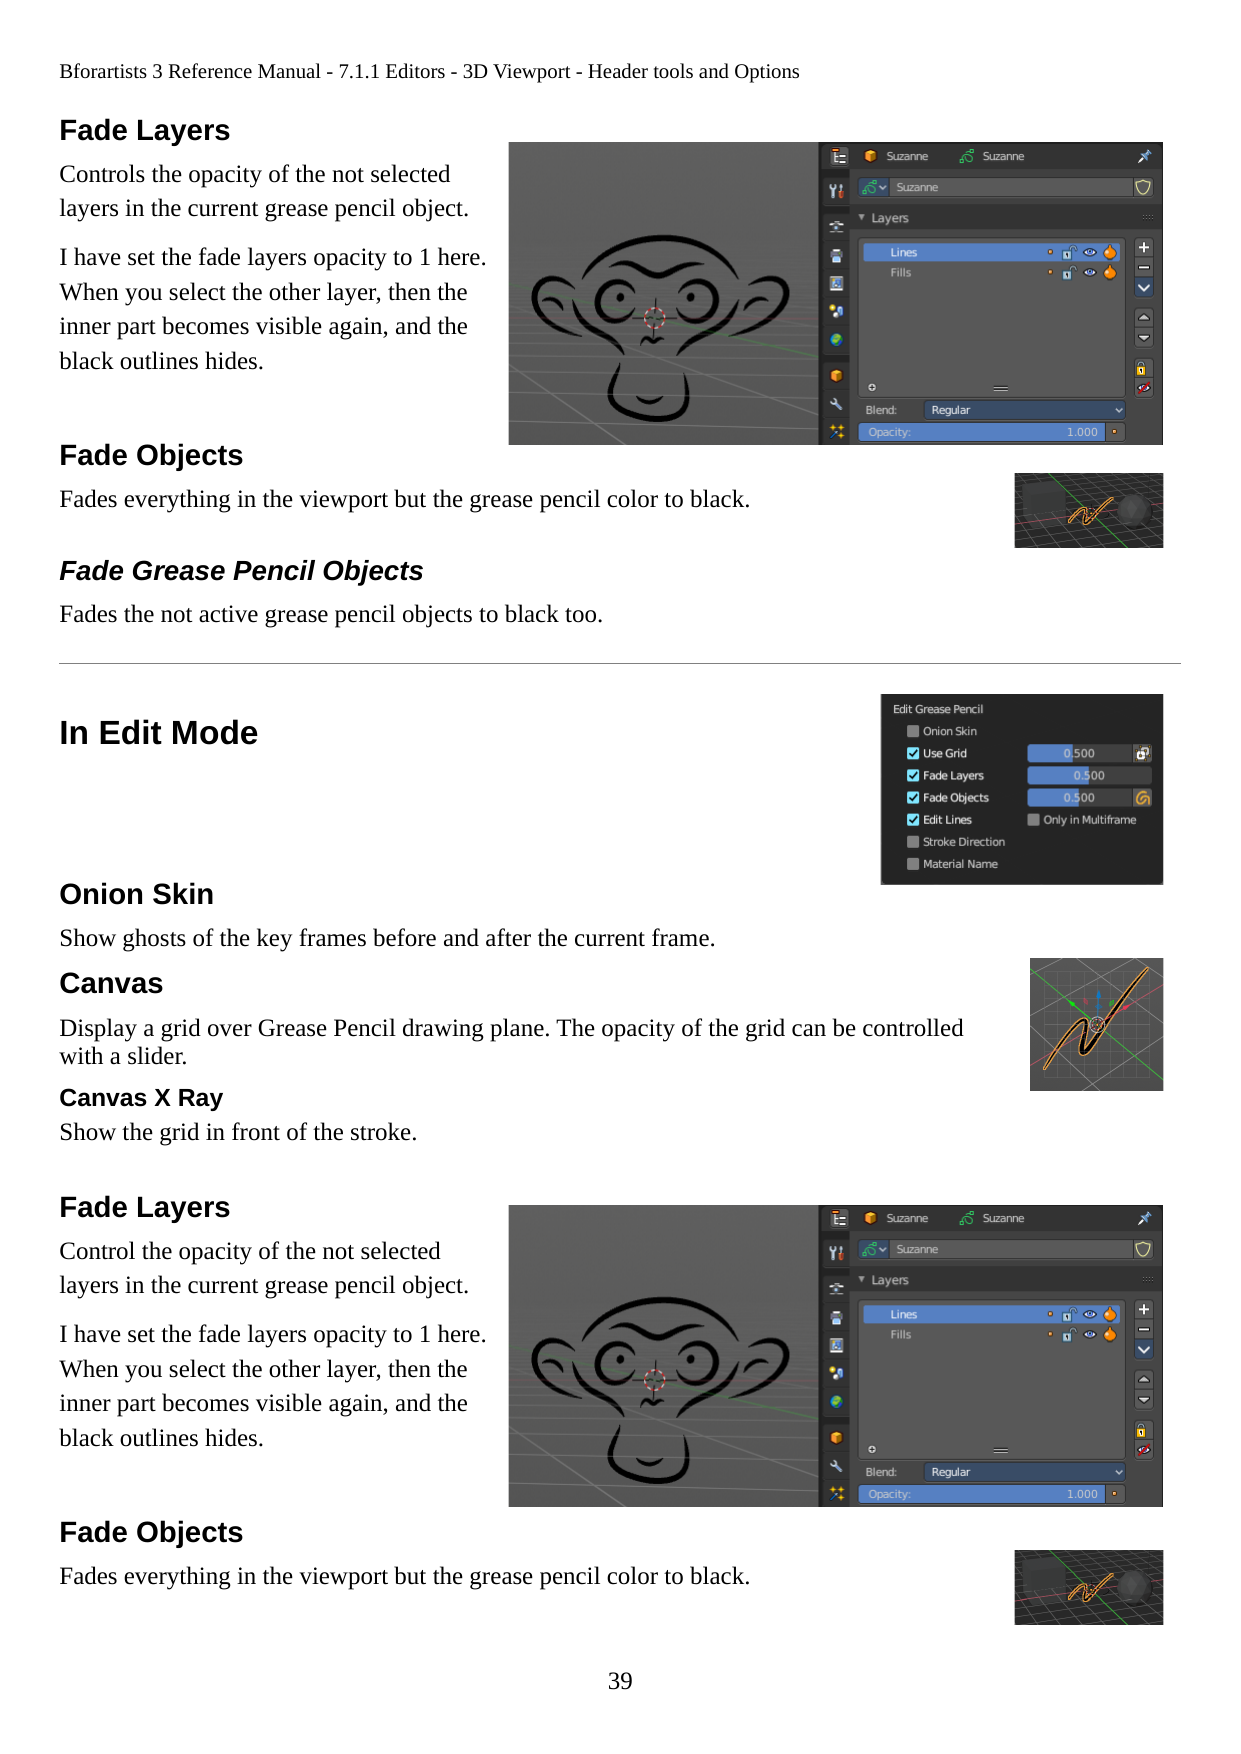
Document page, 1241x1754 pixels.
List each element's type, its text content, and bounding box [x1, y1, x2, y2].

text I have set the fade layers opacity to 1 here. When you select the other layer, then the inner part becomes visible again, and the black outlines hides. [59, 1319, 508, 1451]
subtitle Canvas [59, 966, 1030, 1000]
text Show ghosts of the key frames before and after the current frame. [59, 923, 1181, 952]
text Fades everything in the viewport but the grease pencil color to black. [59, 484, 1014, 513]
picture [880, 694, 1164, 885]
subtitle [1164, 966, 1181, 1000]
subtitle Fade Grease Pencil Objects [59, 554, 1181, 586]
text Control the opacity of the not selected layers in the current grease pencil object. [59, 1236, 508, 1299]
subtitle Canvas X Ray [59, 1083, 1181, 1111]
picture [1030, 958, 1164, 1091]
text Display a grid over Grease Pencil drawing plane. The opacity of the grid can be controlled with a slider. [59, 1013, 1030, 1070]
picture [1014, 1550, 1164, 1625]
picture [508, 1205, 1164, 1507]
subtitle Fade Layers [59, 113, 1181, 146]
text Fades the not active grease pencil objects to black too. [59, 599, 1181, 628]
subtitle In Edit Mode [59, 713, 880, 752]
text I have set the fade layers opacity to 1 here. When you select the other layer, then the inner part becomes visible again, and the black outlines hides. [59, 242, 508, 374]
text Controls the opacity of the not selected layers in the current grease pencil object. [59, 159, 508, 222]
subtitle Fade Layers [59, 1189, 1181, 1223]
picture [1014, 473, 1164, 548]
picture [508, 142, 1164, 445]
text Show the grid in front of the stroke. [59, 1117, 1181, 1146]
subtitle Fade Objects [59, 1515, 1181, 1549]
subtitle [1164, 713, 1181, 752]
subtitle Fade Objects [59, 438, 1181, 472]
text Fades everything in the viewport but the grease pencil color to black. [59, 1561, 1014, 1590]
subtitle Onion Skin [59, 877, 1181, 911]
